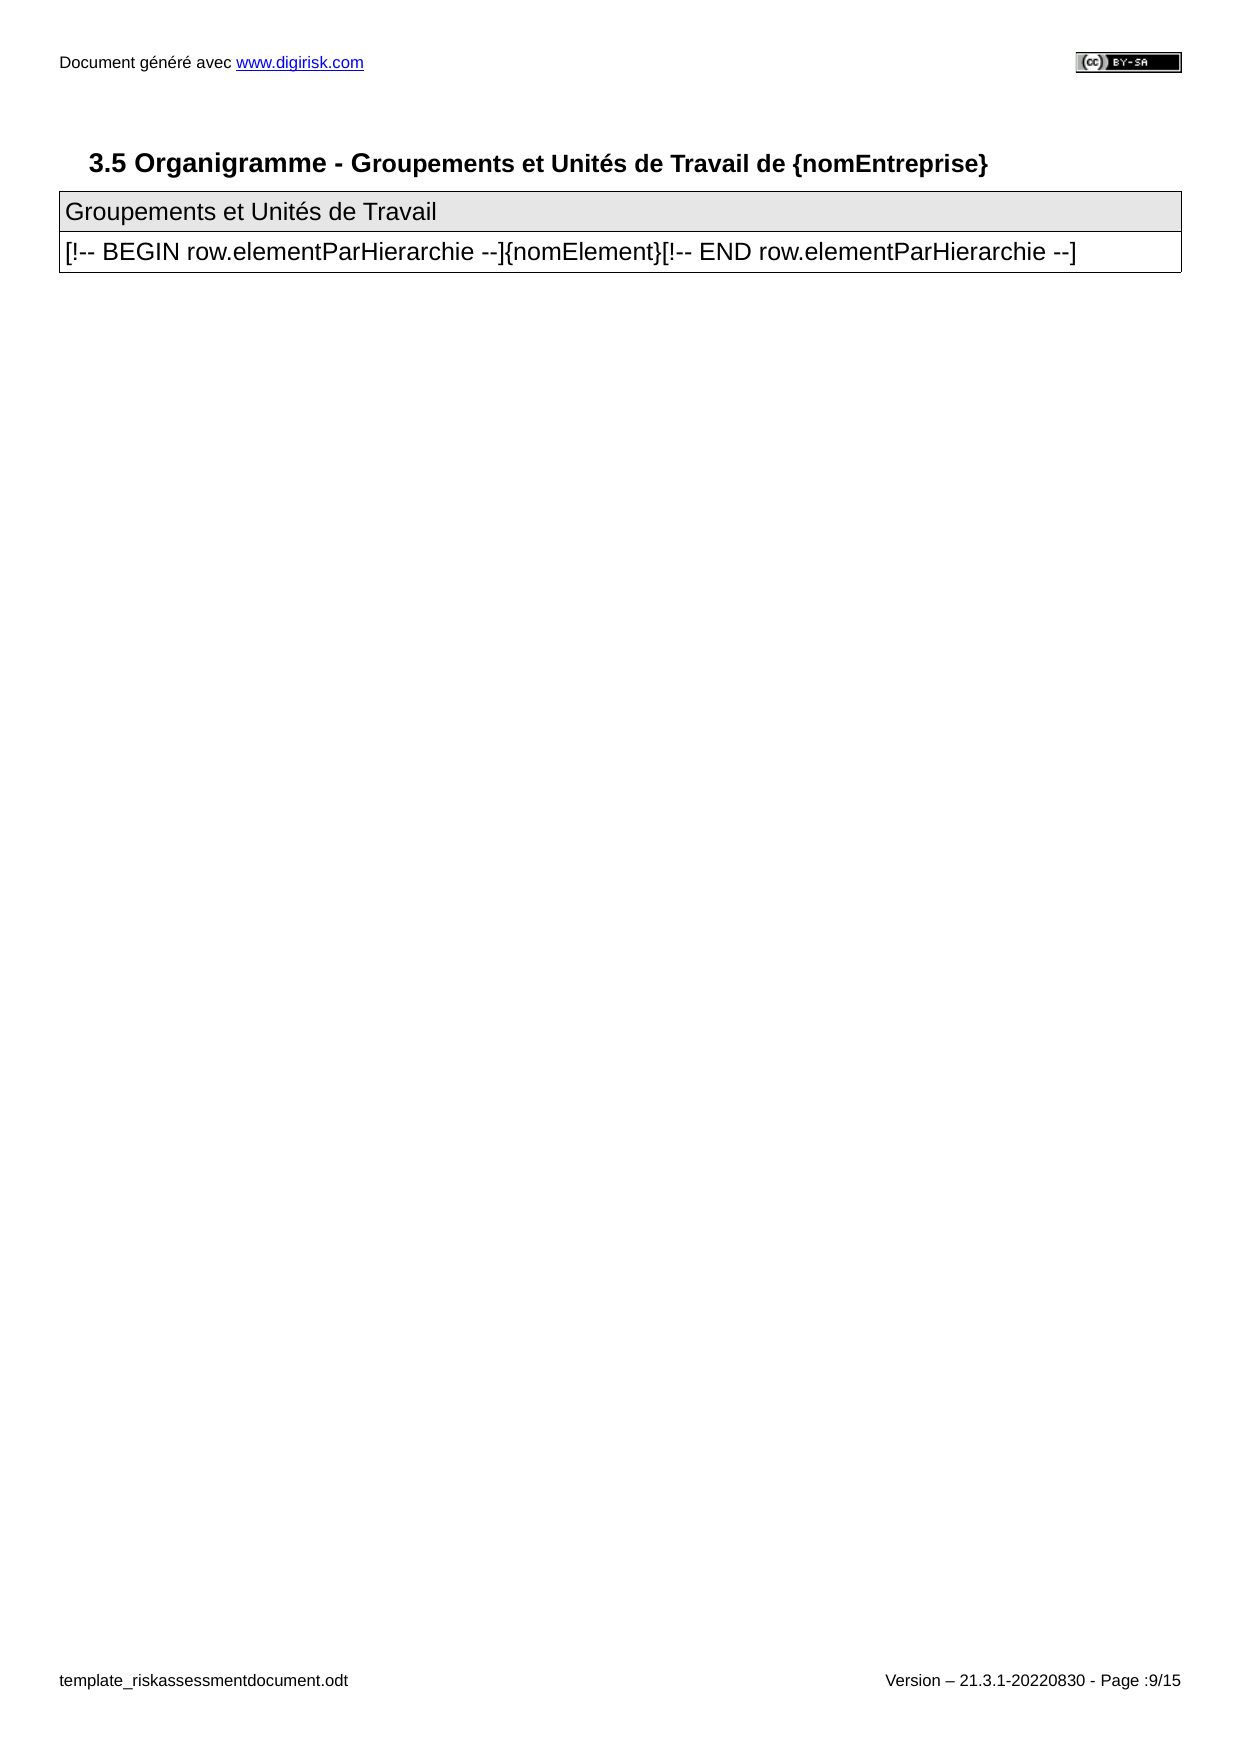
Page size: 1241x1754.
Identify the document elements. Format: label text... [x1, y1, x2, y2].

subtitle Organigramme - Groupements et Unités de Travail de {nomEntreprise} [89, 147, 1181, 178]
picture [1075, 52, 1182, 73]
table_header Groupements et Unités de Travail [60, 192, 1181, 231]
table_cell [!-- BEGIN row.elementParHierarchie --]{nomElement}[!-- END row.elementParHierarchie --] [60, 232, 1181, 272]
